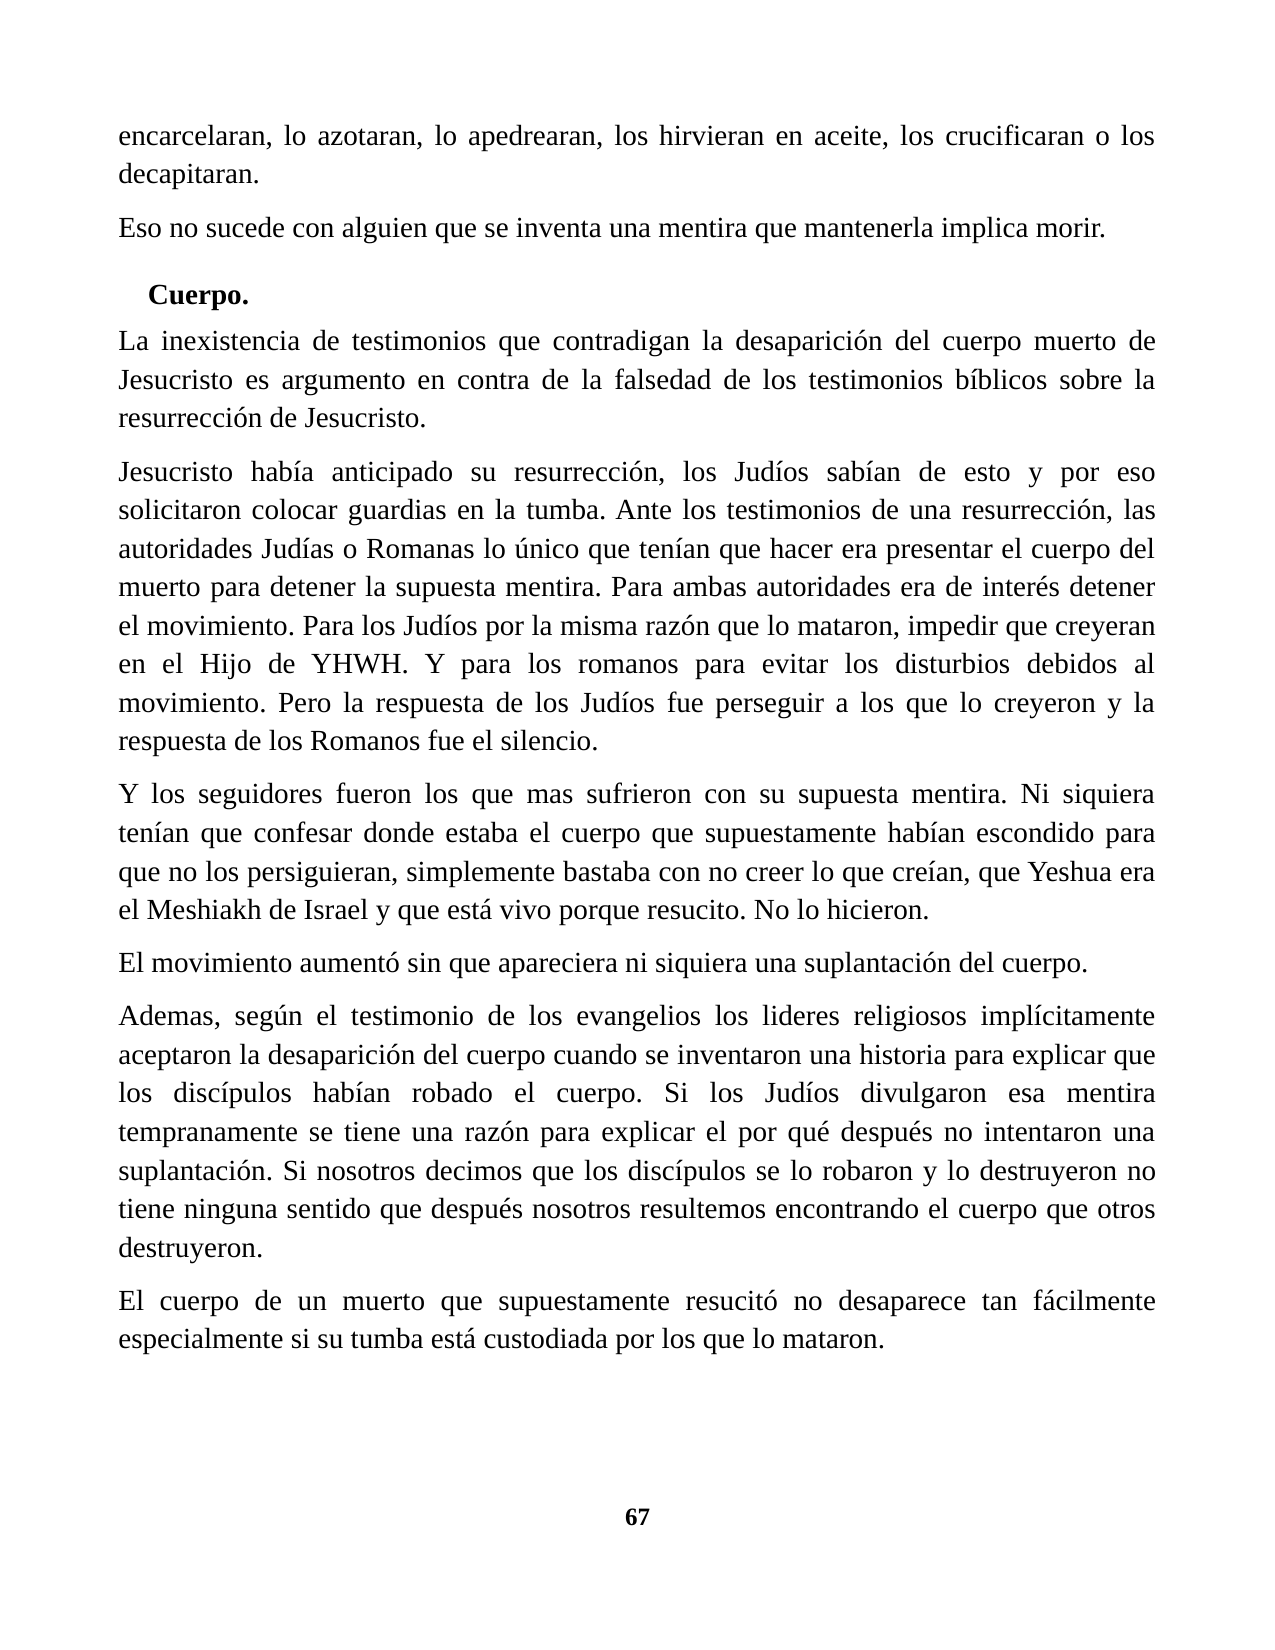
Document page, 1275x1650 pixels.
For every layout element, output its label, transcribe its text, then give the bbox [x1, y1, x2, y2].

text El cuerpo de un muerto que supuestamente resucitó no desaparece tan fácilmente especialmente si su tumba está custodiada por los que lo mataron. [118, 1283, 1157, 1355]
text La inexistencia de testimonios que contradigan la desaparición del cuerpo muerto de Jesucristo es argumento en contra de la falsedad de los testimonios bíblicos sobre la resurrección de Jesucristo. [118, 323, 1157, 434]
text encarcelaran, lo azotaran, lo apedrearan, los hirvieran en aceite, los crucificaran o los decapitaran. [118, 118, 1157, 190]
subtitle Cuerpo. [148, 277, 1157, 311]
text Y los seguidores fueron los que mas sufrieron con su supuesta mentira. Ni siquiera tenían que confesar donde estaba el cuerpo que supuestamente habían escondido para que no los persiguieran, simplemente bastaba con no creer lo que creían, que Yeshua era el Meshiakh de Israel y que está vivo porque resucito. No lo hicieron. [118, 777, 1157, 926]
text Ademas, según el testimonio de los evangelios los lideres religiosos implícitamente aceptaron la desaparición del cuerpo cuando se inventaron una historia para explicar que los discípulos habían robado el cuerpo. Si los Judíos divulgaron esa mentira tempranamente se tiene una razón para explicar el por qué después no intentaron una suplantación. Si nosotros decimos que los discípulos se lo robaron y lo destruyeron no tiene ninguna sentido que después nosotros resultemos encontrando el cuerpo que otros destruyeron. [118, 998, 1157, 1263]
text Jesucristo había anticipado su resurrección, los Judíos sabían de esto y por eso solicitaron colocar guardias en la tumba. Ante los testimonios de una resurrección, las autoridades Judías o Romanas lo único que tenían que hacer era presentar el cuerpo del muerto para detener la supuesta mentira. Para ambas autoridades era de interés detener el movimiento. Para los Judíos por la misma razón que lo mataron, impedir que creyeran en el Hijo de YHWH. Y para los romanos para evitar los disturbios debidos al movimiento. Pero la respuesta de los Judíos fue perseguir a los que lo creyeron y la respuesta de los Romanos fue el silencio. [118, 454, 1157, 757]
text Eso no sucede con alguien que se inventa una mentira que mantenerla implica morir. [118, 210, 1157, 243]
text El movimiento aumentó sin que apareciera ni siquiera una suplantación del cuerpo. [118, 945, 1157, 979]
